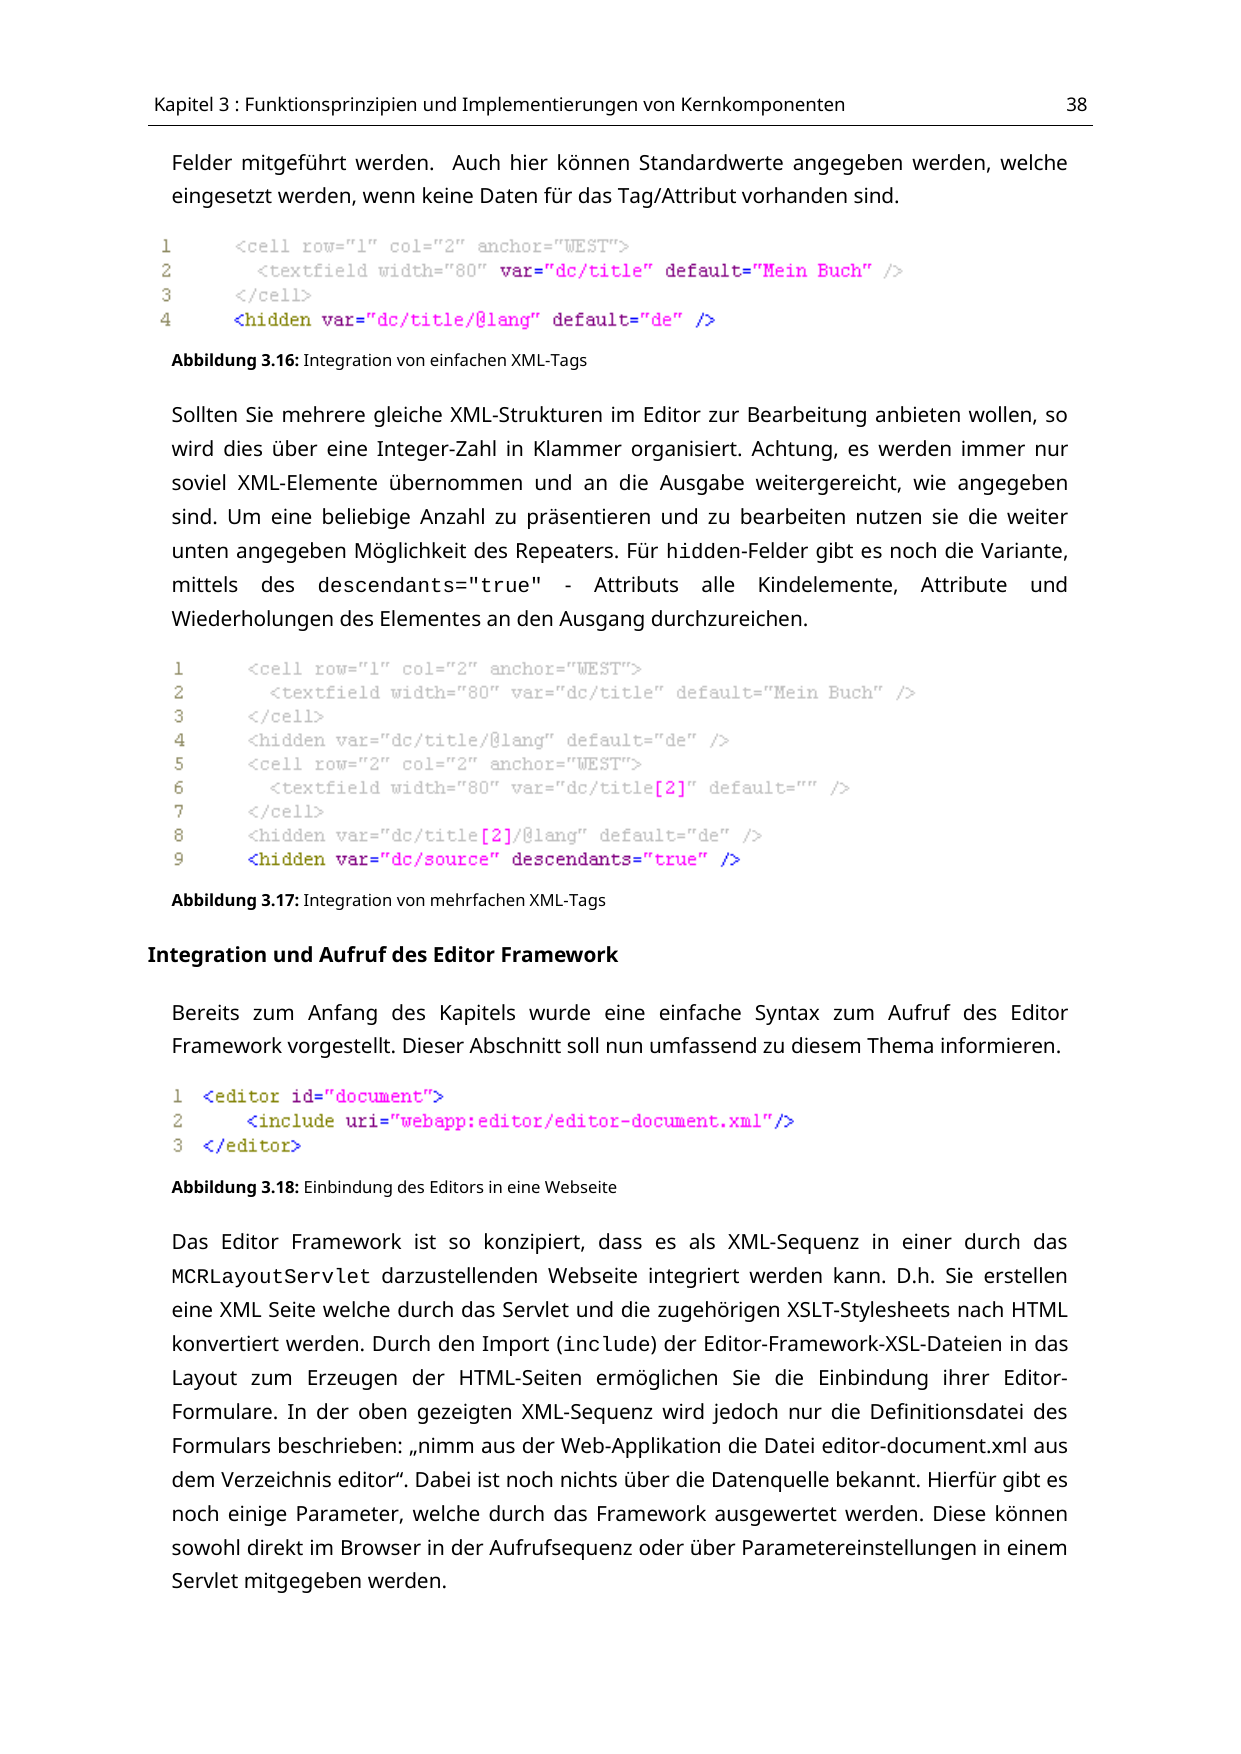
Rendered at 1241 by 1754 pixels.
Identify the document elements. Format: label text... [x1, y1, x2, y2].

text Abbildung 3.19: Einbindung des Editors in eine Webseite [171, 1159, 813, 1198]
text Felder mitgeführt werden. Auch hier können Standardwerte angegeben werden, welche eingesetzt werden, wenn keine Daten für das Tag/Attribut vorhanden sind. [171, 148, 1069, 210]
subtitle Integration und Aufruf des Editor Framework [148, 679, 1092, 969]
text Bereits zum Anfang des Kapitels wurde eine einfache Syntax zum Aufruf des Editor Framework vorgestellt. Dieser Abschnitt soll nun umfassend zu diesem Thema informieren. [171, 998, 1069, 1060]
text Abbildung 3.17: Integration von einfachen XML-Tags [171, 332, 907, 371]
text Das Editor Framework ist so konzipiert, dass es als XML-Sequenz in einer durch das MCRLayoutServlet darzustellenden Webseite integriert werden kann. D.h. Sie erstellen eine XML Seite welche durch das Servlet und die zugehörigen XSLT-Stylesheets nach HTML konvertiert werden. Durch den Import (include) der Editor-Framework-XSL-Dateien in das Layout zum Erzeugen der HTML-Seiten ermöglichen Sie die Einbindung ihrer Editor-Formulare. In der oben gezeigten XML-Sequenz wird jedoch nur die Definitionsdatei des Formulars beschrieben: „nimm aus der Web-Applikation die Datei editor-document.xml aus dem Verzeichnis editor“. Dabei ist noch nichts über die Datenquelle bekannt. Hierfür gibt es noch einige Parameter, welche durch das Framework ausgewertet werden. Diese können sowohl direkt im Browser in der Aufrufsequenz oder über Parametereinstellungen in einem Servlet mitgegeben werden. [148, 1083, 1069, 1595]
text Abbildung 3.18: Integration von mehrfachen XML-Tags [171, 872, 907, 911]
text Sollten Sie mehrere gleiche XML-Strukturen im Editor zur Bearbeitung anbieten wollen, so wird dies über eine Integer-Zahl in Klammer organisiert. Achtung, es werden immer nur soviel XML-Elemente übernommen und an die Ausgabe weitergereicht, wie angegeben sind. Um eine beliebige Anzahl zu präsentieren und zu bearbeiten nutzen sie die weiter unten angegeben Möglichkeit des Repeaters. Für hidden-Felder gibt es noch die Variante, mittels des descendants="true" - Attributs alle Kindelemente, Attribute und Wiederholungen des Elementes an den Ausgang durchzureichen. [148, 239, 1069, 632]
